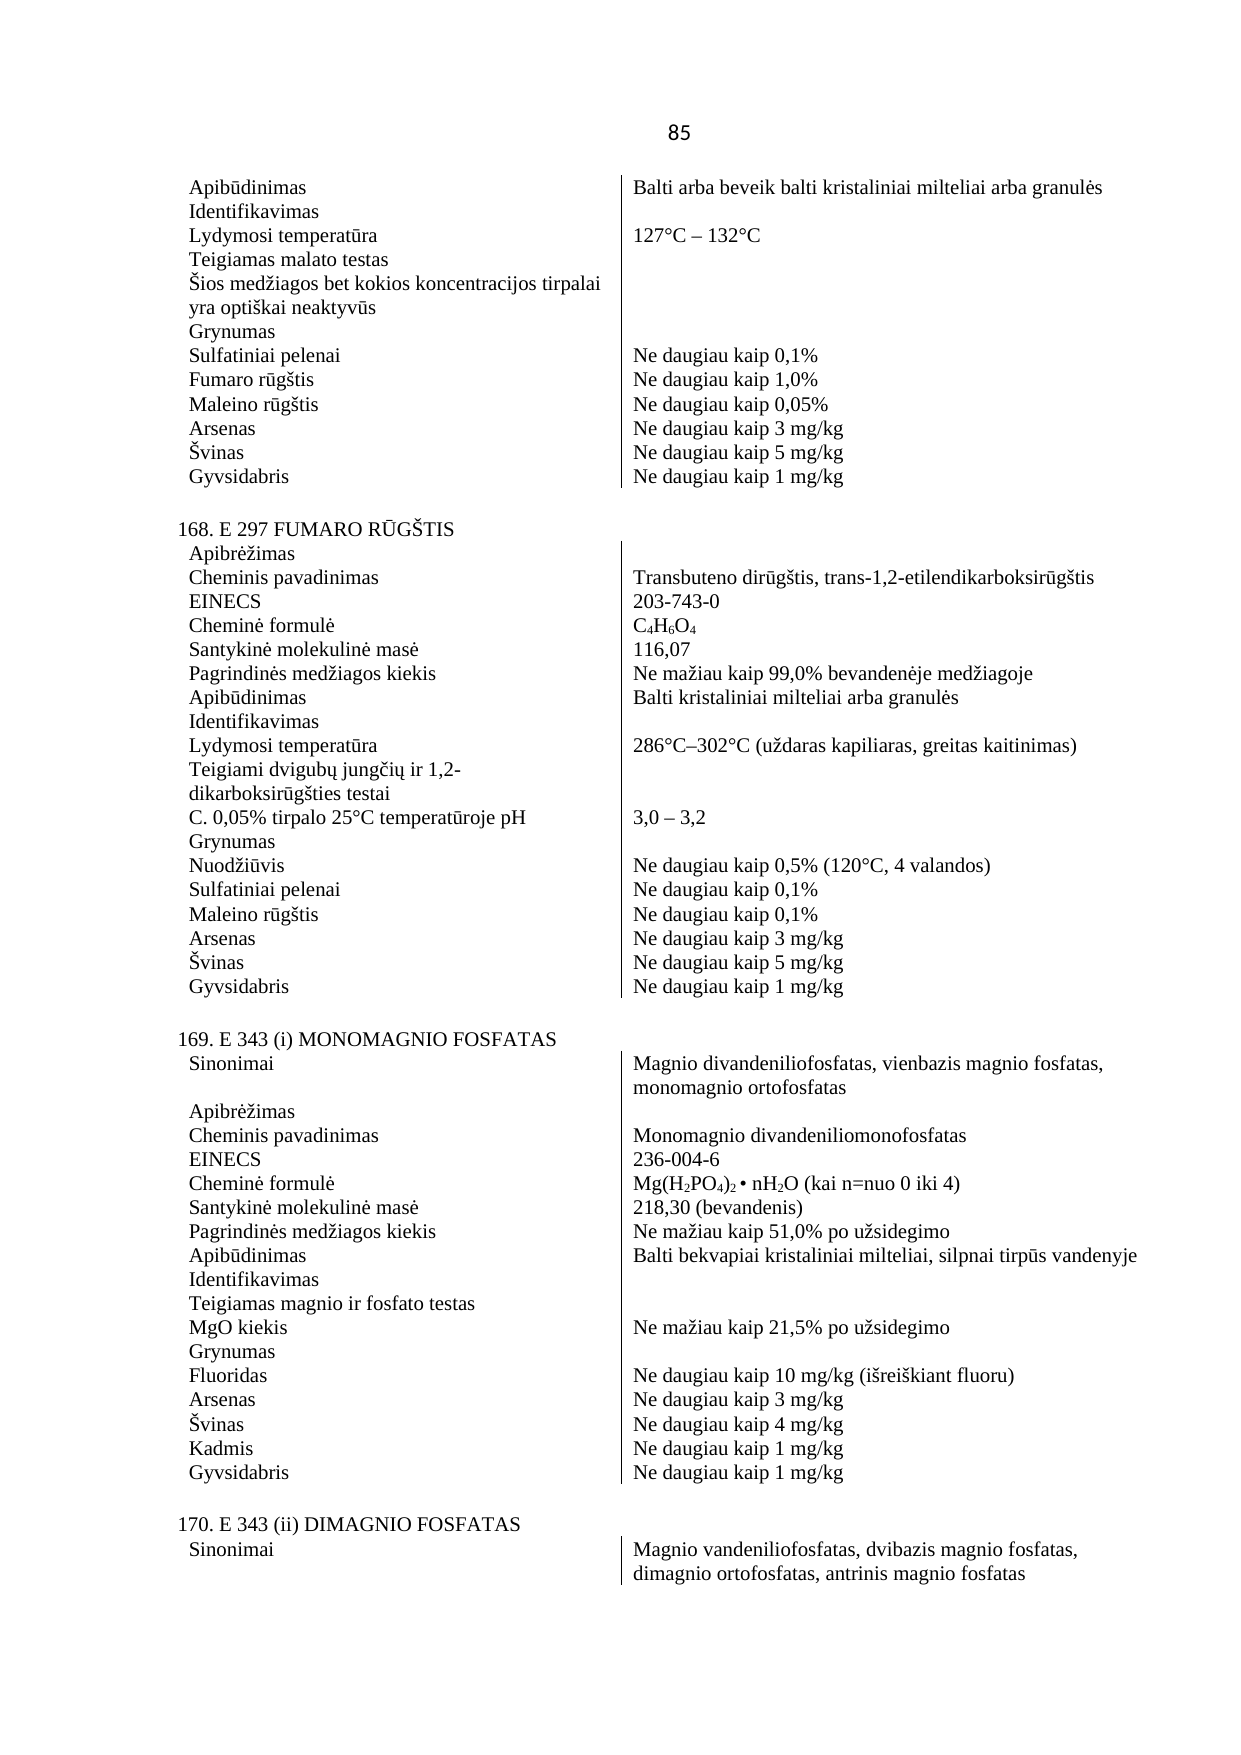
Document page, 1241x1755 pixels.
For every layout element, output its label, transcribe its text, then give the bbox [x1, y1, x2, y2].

table_cell EINECS [177, 1147, 621, 1171]
table_cell Ne daugiau kaip 1 mg/kg [622, 974, 1181, 998]
table_cell Ne daugiau kaip 0,1% [622, 901, 1181, 926]
table_cell Cheminis pavadinimas [177, 565, 621, 589]
table_cell Cheminė formulė [177, 613, 621, 637]
table_header Apibrėžimas [177, 541, 621, 564]
table_cell Ne daugiau kaip 1 mg/kg [622, 1436, 1181, 1459]
text 168. E 297 FUMARO RŪGŠTIS [177, 516, 1181, 541]
text 170. E 343 (ii) DIMAGNIO FOSFATAS [177, 1512, 1181, 1536]
table_cell Ne daugiau kaip 4 mg/kg [622, 1411, 1181, 1436]
table_cell Švinas [177, 950, 621, 974]
table_cell [622, 199, 1181, 223]
table_cell Balti arba beveik balti kristaliniai milteliai arba granulės [622, 175, 1181, 199]
table_cell C. 0,05% tirpalo 25°C temperatūroje pH [177, 805, 621, 829]
text 169. E 343 (i) MONOMAGNIO FOSFATAS [177, 1026, 1181, 1051]
table_cell Monomagnio divandeniliomonofosfatas [622, 1123, 1181, 1147]
table_cell Gyvsidabris [177, 974, 621, 998]
table_cell [622, 1099, 1181, 1123]
table_cell Švinas [177, 1411, 621, 1436]
table_header Sinonimai [177, 1051, 621, 1099]
table_cell Apibrėžimas [177, 1099, 621, 1123]
table_header Magnio vandeniliofosfatas, dvibazis magnio fosfatas, dimagnio ortofosfatas, antrinis magnio fosfatas [622, 1536, 1181, 1584]
table_cell Ne daugiau kaip 3 mg/kg [622, 926, 1181, 949]
table_cell Švinas [177, 440, 621, 464]
table_cell 203-743-0 [622, 589, 1181, 613]
table_cell Ne mažiau kaip 51,0% po užsidegimo [622, 1219, 1181, 1243]
table_cell EINECS [177, 589, 621, 613]
table_cell Teigiamas magnio ir fosfato testas [177, 1291, 621, 1315]
table_cell 127°C – 132°C [622, 223, 1181, 247]
table_cell Gyvsidabris [177, 464, 621, 488]
table_cell [622, 757, 1181, 805]
table_cell Kadmis [177, 1436, 621, 1459]
table_cell [622, 1339, 1181, 1363]
table_cell [622, 1291, 1181, 1315]
table_cell Ne daugiau kaip 5 mg/kg [622, 440, 1181, 464]
table_cell Fluoridas [177, 1363, 621, 1387]
table_cell Fumaro rūgštis [177, 368, 621, 391]
table_cell Nuodžiūvis [177, 853, 621, 877]
table_cell Ne daugiau kaip 1 mg/kg [622, 1460, 1181, 1484]
table_cell Cheminė formulė [177, 1171, 621, 1195]
table_cell Ne daugiau kaip 5 mg/kg [622, 950, 1181, 974]
table_cell Lydymosi temperatūra [177, 223, 621, 247]
table_cell Sulfatiniai pelenai [177, 878, 621, 901]
table_cell Lydymosi temperatūra [177, 733, 621, 757]
table_cell Ne daugiau kaip 0,1% [622, 878, 1181, 901]
table_cell Ne daugiau kaip 0,1% [622, 343, 1181, 367]
table_cell Ne daugiau kaip 0,05% [622, 391, 1181, 416]
table_cell Ne daugiau kaip 1,0% [622, 368, 1181, 391]
table_cell Pagrindinės medžiagos kiekis [177, 1219, 621, 1243]
table_cell MgO kiekis [177, 1315, 621, 1339]
table_cell Ne mažiau kaip 21,5% po užsidegimo [622, 1315, 1181, 1339]
table_cell 116,07 [622, 637, 1181, 661]
table_cell Apibūdinimas [177, 1243, 621, 1267]
table_cell 286°C–302°C (uždaras kapiliaras, greitas kaitinimas) [622, 733, 1181, 757]
table_cell Apibūdinimas [177, 685, 621, 709]
table_header Sinonimai [177, 1536, 621, 1584]
table_cell Santykinė molekulinė masė [177, 1195, 621, 1219]
table_cell Identifikavimas [177, 199, 621, 223]
table_cell [622, 247, 1181, 271]
table_cell Transbuteno dirūgštis, trans-1,2-etilendikarboksirūgštis [622, 565, 1181, 589]
table_cell Pagrindinės medžiagos kiekis [177, 661, 621, 685]
table_cell Šios medžiagos bet kokios koncentracijos tirpalai yra optiškai neaktyvūs [177, 271, 621, 319]
table_cell 3,0 – 3,2 [622, 805, 1181, 829]
table_cell Identifikavimas [177, 1267, 621, 1291]
table_cell Apibūdinimas [177, 175, 621, 199]
table_cell Grynumas [177, 829, 621, 853]
table_cell [622, 319, 1181, 343]
table_cell Arsenas [177, 926, 621, 949]
table_cell [622, 829, 1181, 853]
table_cell Ne daugiau kaip 3 mg/kg [622, 416, 1181, 439]
table_cell Teigiamas malato testas [177, 247, 621, 271]
table_cell Balti bekvapiai kristaliniai milteliai, silpnai tirpūs vandenyje [622, 1243, 1181, 1267]
table_cell Gyvsidabris [177, 1460, 621, 1484]
table_cell Maleino rūgštis [177, 901, 621, 926]
table_cell Ne daugiau kaip 10 mg/kg (išreiškiant fluoru) [622, 1363, 1181, 1387]
table_cell Balti kristaliniai milteliai arba granulės [622, 685, 1181, 709]
table_cell [622, 1267, 1181, 1291]
table_cell Grynumas [177, 319, 621, 343]
table_cell Ne daugiau kaip 1 mg/kg [622, 464, 1181, 488]
table_cell Grynumas [177, 1339, 621, 1363]
table_cell [622, 271, 1181, 319]
table_cell Cheminis pavadinimas [177, 1123, 621, 1147]
table_header [622, 541, 1181, 564]
table_cell [622, 709, 1181, 733]
table_cell Teigiami dvigubų jungčių ir 1,2-dikarboksirūgšties testai [177, 757, 621, 805]
table_cell Identifikavimas [177, 709, 621, 733]
table_cell Santykinė molekulinė masė [177, 637, 621, 661]
table_cell 236-004-6 [622, 1147, 1181, 1171]
table_cell Ne mažiau kaip 99,0% bevandenėje medžiagoje [622, 661, 1181, 685]
table_cell Ne daugiau kaip 3 mg/kg [622, 1388, 1181, 1411]
table_header Magnio divandeniliofosfatas, vienbazis magnio fosfatas, monomagnio ortofosfatas [622, 1051, 1181, 1099]
table_cell Sulfatiniai pelenai [177, 343, 621, 367]
table_cell Maleino rūgštis [177, 391, 621, 416]
table_cell C4H6O4 [622, 613, 1181, 637]
table_cell Arsenas [177, 416, 621, 439]
table_cell Arsenas [177, 1388, 621, 1411]
table_cell Mg(H2PO4)2 • nH2O (kai n=nuo 0 iki 4) [622, 1171, 1181, 1195]
table_cell 218,30 (bevandenis) [622, 1195, 1181, 1219]
table_cell Ne daugiau kaip 0,5% (120°C, 4 valandos) [622, 853, 1181, 877]
